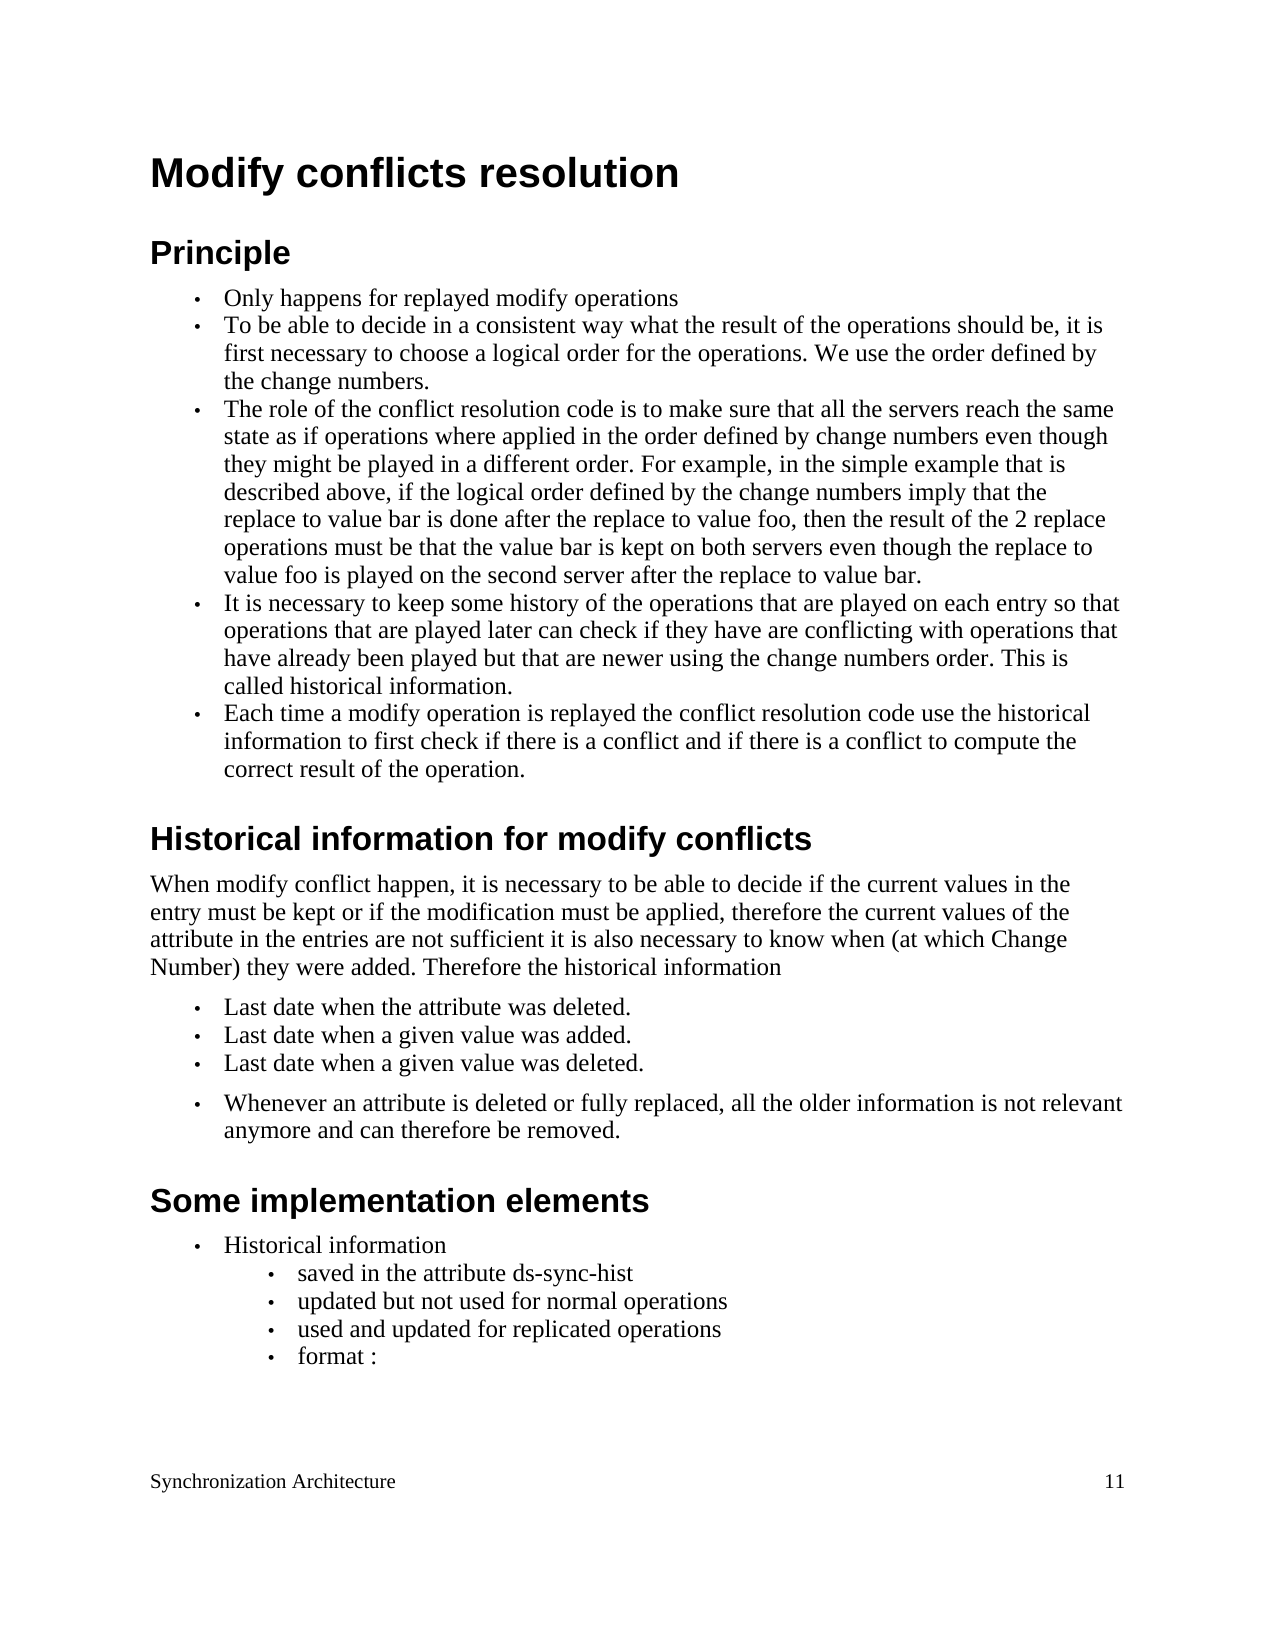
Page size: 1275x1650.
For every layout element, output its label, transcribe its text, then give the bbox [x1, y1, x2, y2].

list used and updated for replicated operations [268, 1315, 1125, 1342]
list It is necessary to keep some history of the operations that are played on each entry so that operations that are played later can check if they have are conflicting with operations that have already been played but that are newer using the change numbers order. This is called historical information. [194, 589, 1125, 699]
subtitle Modify conflicts resolution [150, 150, 1125, 197]
list format : [268, 1342, 1125, 1370]
list Last date when a given value was deleted. [194, 1049, 1125, 1076]
list updated but not used for normal operations [268, 1287, 1125, 1315]
list To be able to decide in a consistent way what the result of the operations should be, it is first necessary to choose a logical order for the operations. We use the order defined by the change numbers. [194, 312, 1125, 395]
text When modify conflict happen, it is necessary to be able to decide if the current values in the entry must be kept or if the modification must be applied, therefore the current values of the attribute in the entries are not sufficient it is also necessary to know when (at which Change Number) they were added. Therefore the historical information [150, 870, 1125, 981]
list Each time a modify operation is replayed the conflict resolution code use the historical information to first check if there is a conflict and if there is a conflict to compute the correct result of the operation. [194, 699, 1125, 783]
list Historical information [194, 1232, 1125, 1259]
list Only happens for replayed modify operations [194, 284, 1125, 312]
list Last date when the attribute was deleted. [194, 993, 1125, 1021]
list Last date when a given value was added. [194, 1021, 1125, 1049]
subtitle Historical information for modify conflicts [150, 820, 1125, 857]
subtitle Principle [150, 234, 1125, 271]
list The role of the conflict resolution code is to make sure that all the servers reach the same state as if operations where applied in the order defined by change numbers even though they might be played in a different order. For example, in the simple example that is described above, if the logical order defined by the change numbers imply that the replace to value bar is done after the replace to value foo, then the result of the 2 replace operations must be that the value bar is kept on both servers even though the replace to value foo is played on the second server after the replace to value bar. [194, 395, 1125, 589]
list Whenever an attribute is deleted or fully replaced, all the older information is not relevant anymore and can therefore be removed. [194, 1089, 1125, 1144]
subtitle Some implementation elements [150, 1182, 1125, 1219]
list saved in the attribute ds-sync-hist [268, 1259, 1125, 1287]
